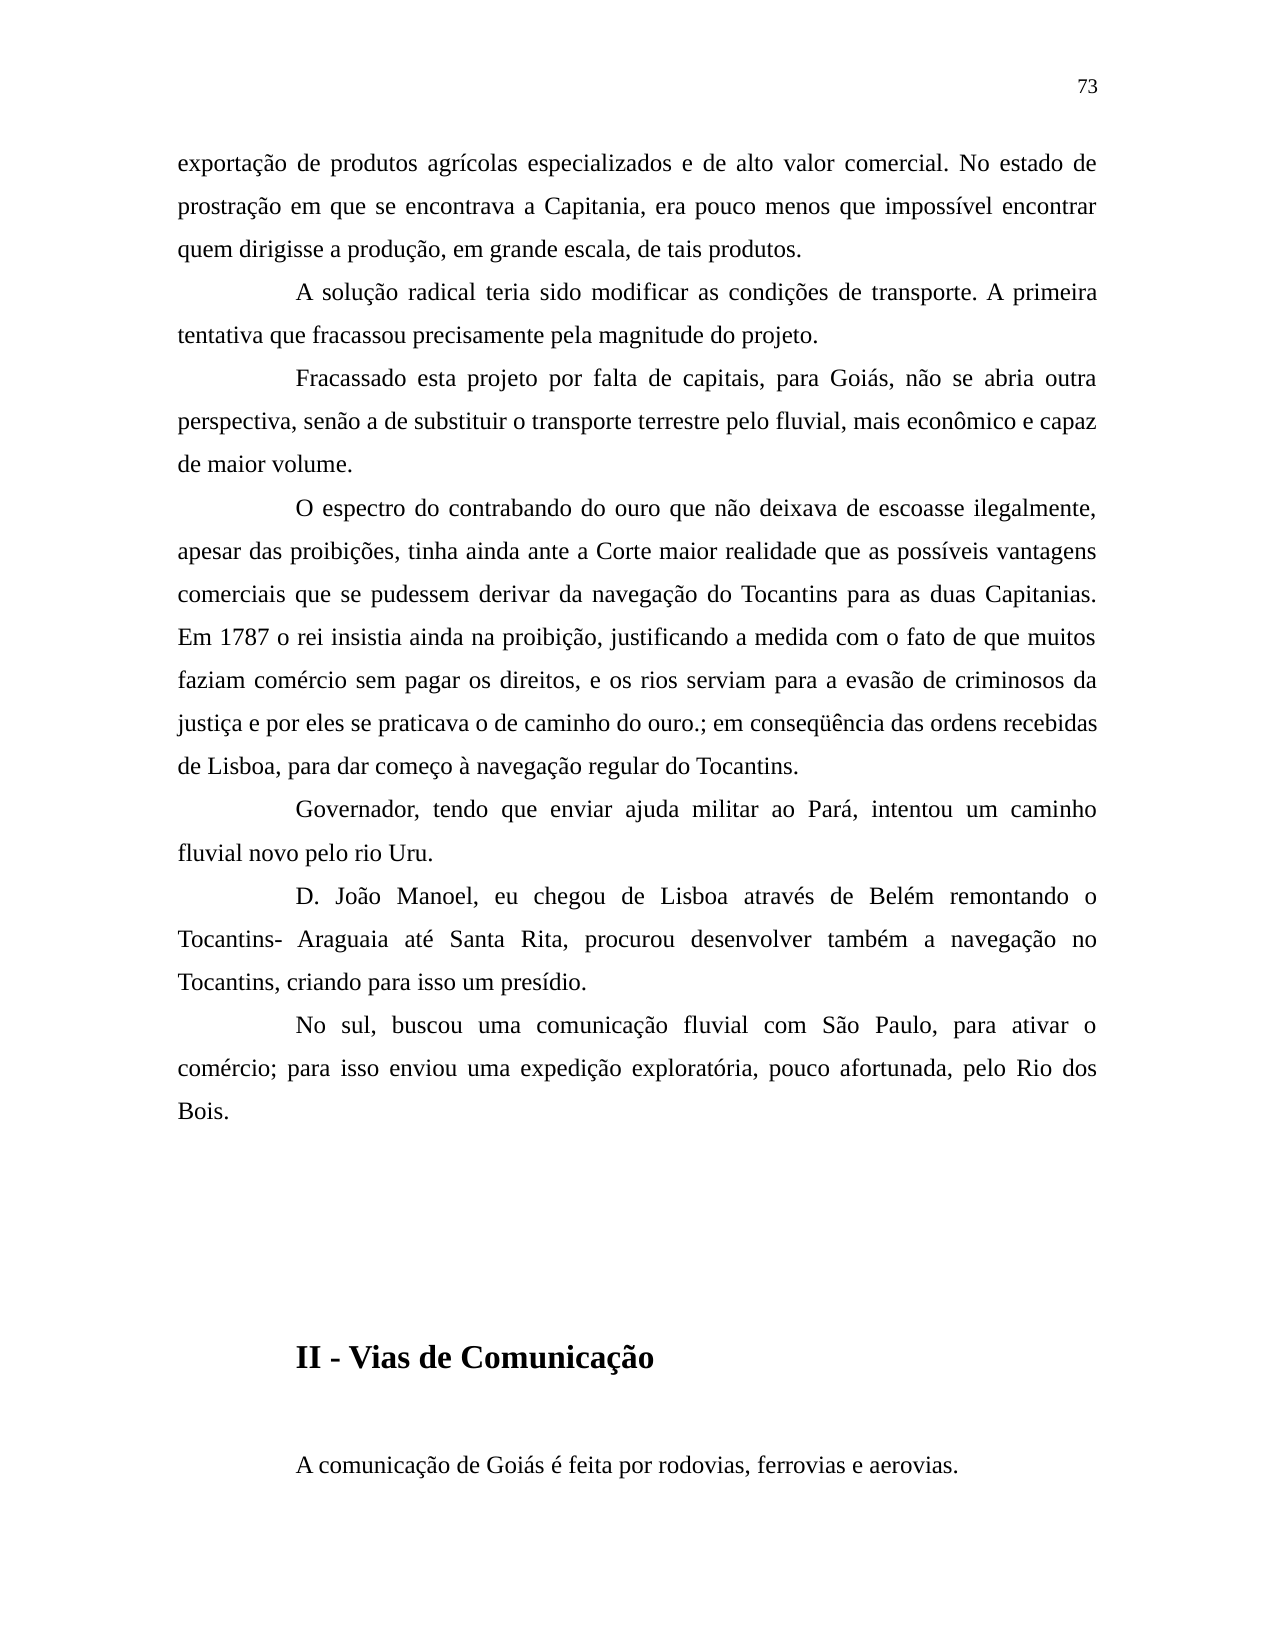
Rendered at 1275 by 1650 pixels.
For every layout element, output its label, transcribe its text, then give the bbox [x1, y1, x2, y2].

text A solução radical teria sido modificar as condições de transporte. A primeira tentativa que fracassou precisamente pela magnitude do projeto. [177, 277, 1098, 349]
text Governador, tendo que enviar ajuda militar ao Pará, intentou um caminho fluvial novo pelo rio Uru. [177, 794, 1098, 866]
text Fracassado esta projeto por falta de capitais, para Goiás, não se abria outra perspectiva, senão a de substituir o transporte terrestre pelo fluvial, mais econômico e capaz de maior volume. [177, 363, 1098, 478]
text D. João Manoel, eu chegou de Lisboa através de Belém remontando o Tocantins- Araguaia até Santa Rita, procurou desenvolver também a navegação no Tocantins, criando para isso um presídio. [177, 881, 1098, 996]
text A comunicação de Goiás é feita por rodovias, ferrovias e aerovias. [177, 1450, 1098, 1479]
text exportação de produtos agrícolas especializados e de alto valor comercial. No estado de prostração em que se encontrava a Capitania, era pouco menos que impossível encontrar quem dirigisse a produção, em grande escala, de tais produtos. [177, 148, 1098, 263]
text O espectro do contrabando do ouro que não deixava de escoasse ilegalmente, apesar das proibições, tinha ainda ante a Corte maior realidade que as possíveis vantagens comerciais que se pudessem derivar da navegação do Tocantins para as duas Capitanias. Em 1787 o rei insistia ainda na proibição, justificando a medida com o fato de que muitos faziam comércio sem pagar os direitos, e os rios serviam para a evasão de criminosos da justiça e por eles se praticava o de caminho do ouro.; em conseqüência das ordens recebidas de Lisboa, para dar começo à navegação regular do Tocantins. [177, 493, 1098, 780]
subtitle II - Vias de Comunicação [177, 1337, 1098, 1375]
text No sul, buscou uma comunicação fluvial com São Paulo, para ativar o comércio; para isso enviou uma expedição exploratória, pouco afortunada, pelo Rio dos Bois. [177, 1010, 1098, 1125]
